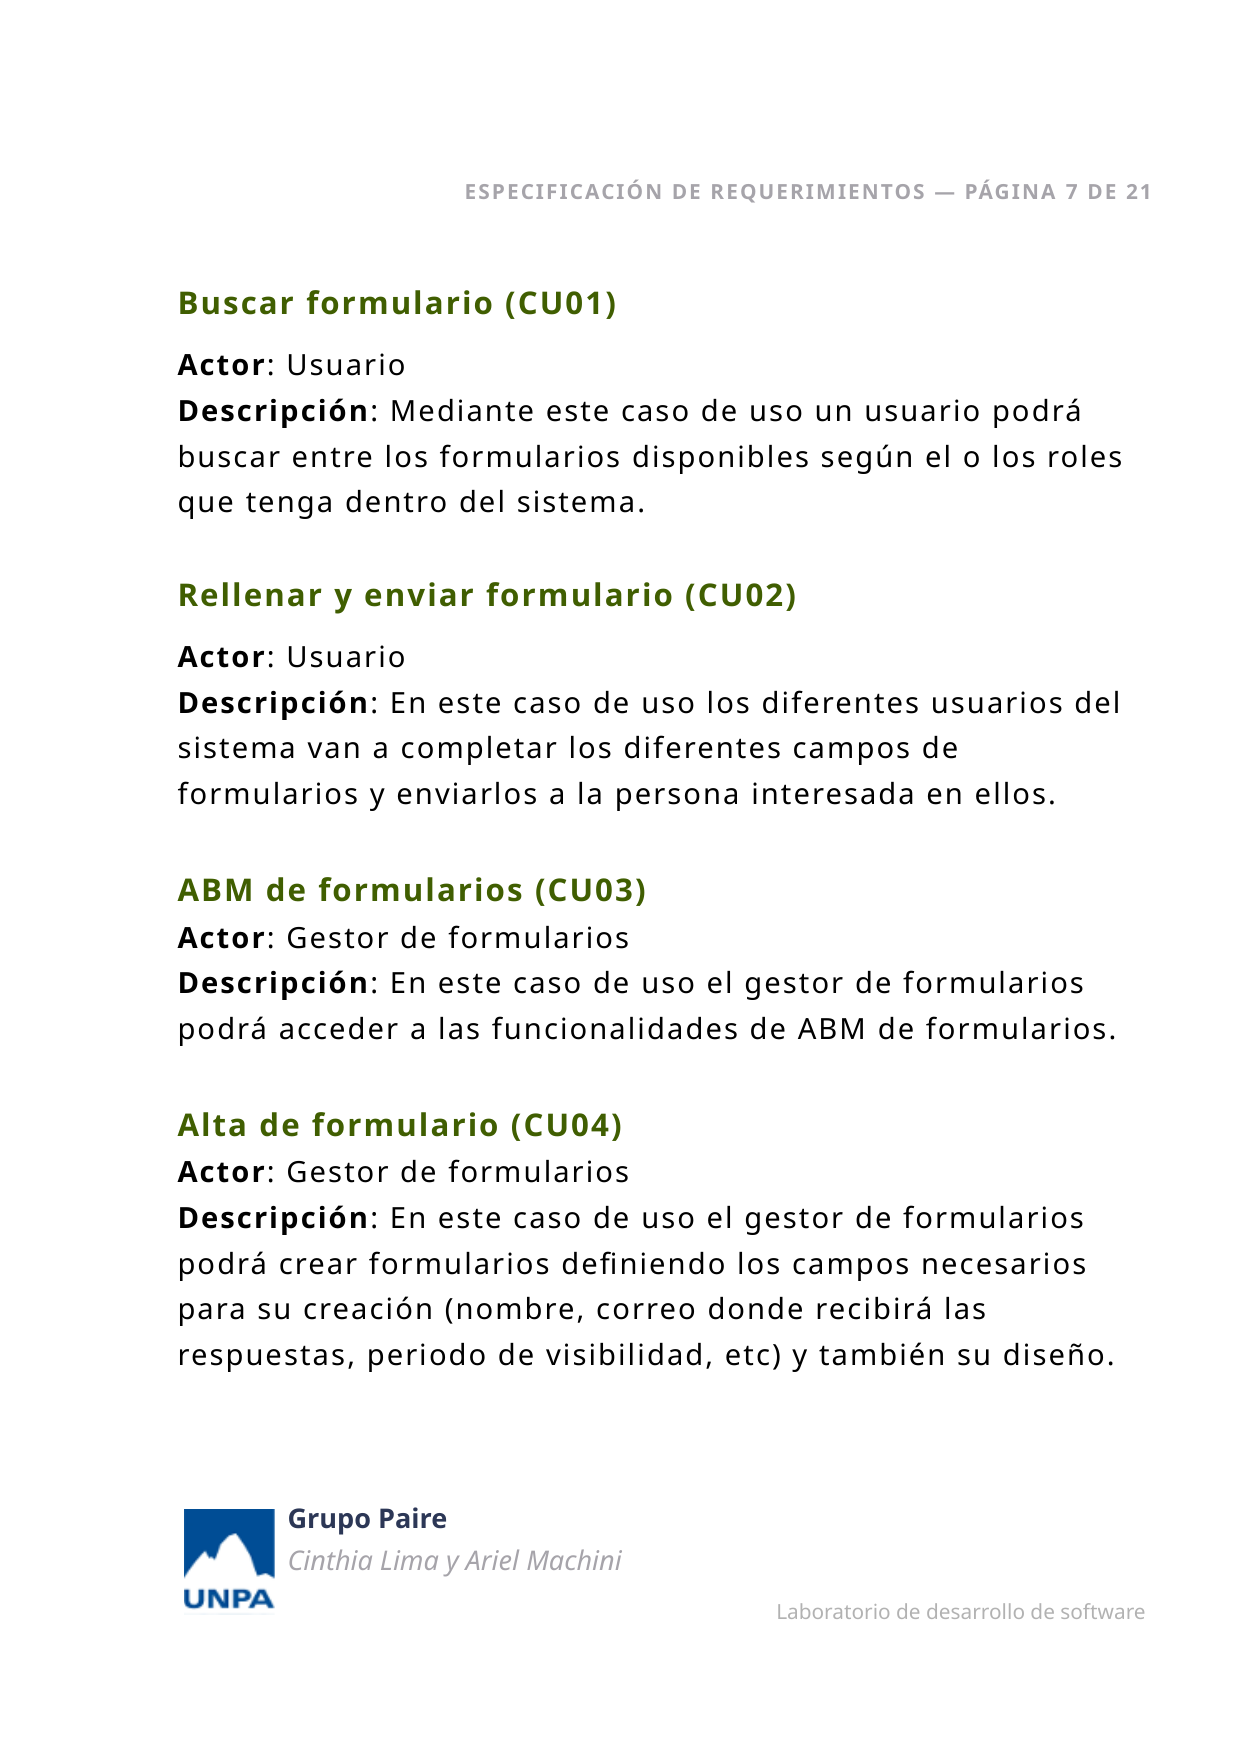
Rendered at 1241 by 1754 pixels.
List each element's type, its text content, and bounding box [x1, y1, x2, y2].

text Descripción: En este caso de uso el gestor de formularios podrá crear formularios definiendo los campos necesarios para su creación (nombre, correo donde recibirá las respuestas, periodo de visibilidad, etc) y también su diseño. [177, 1197, 1152, 1374]
text Actor: Gestor de formularios [177, 917, 1152, 957]
text Descripción: En este caso de uso el gestor de formularios podrá acceder a las funcionalidades de ABM de formularios. [177, 963, 1152, 1048]
text Actor: Usuario [177, 637, 1152, 676]
text Rellenar y enviar formulario (CU02) [177, 573, 1152, 615]
text Alta de formulario (CU04) [177, 1103, 1152, 1145]
text Actor: Usuario [177, 344, 1152, 384]
text Buscar formulario (CU01) [177, 281, 1152, 323]
text Actor: Gestor de formularios [177, 1152, 1152, 1191]
picture [184, 1509, 275, 1615]
text Descripción: Mediante este caso de uso un usuario podrá buscar entre los formularios disponibles según el o los roles que tenga dentro del sistema. [177, 390, 1152, 521]
text ABM de formularios (CU03) [177, 868, 1152, 911]
text Descripción: En este caso de uso los diferentes usuarios del sistema van a completar los diferentes campos de formularios y enviarlos a la persona interesada en ellos. [177, 682, 1152, 813]
